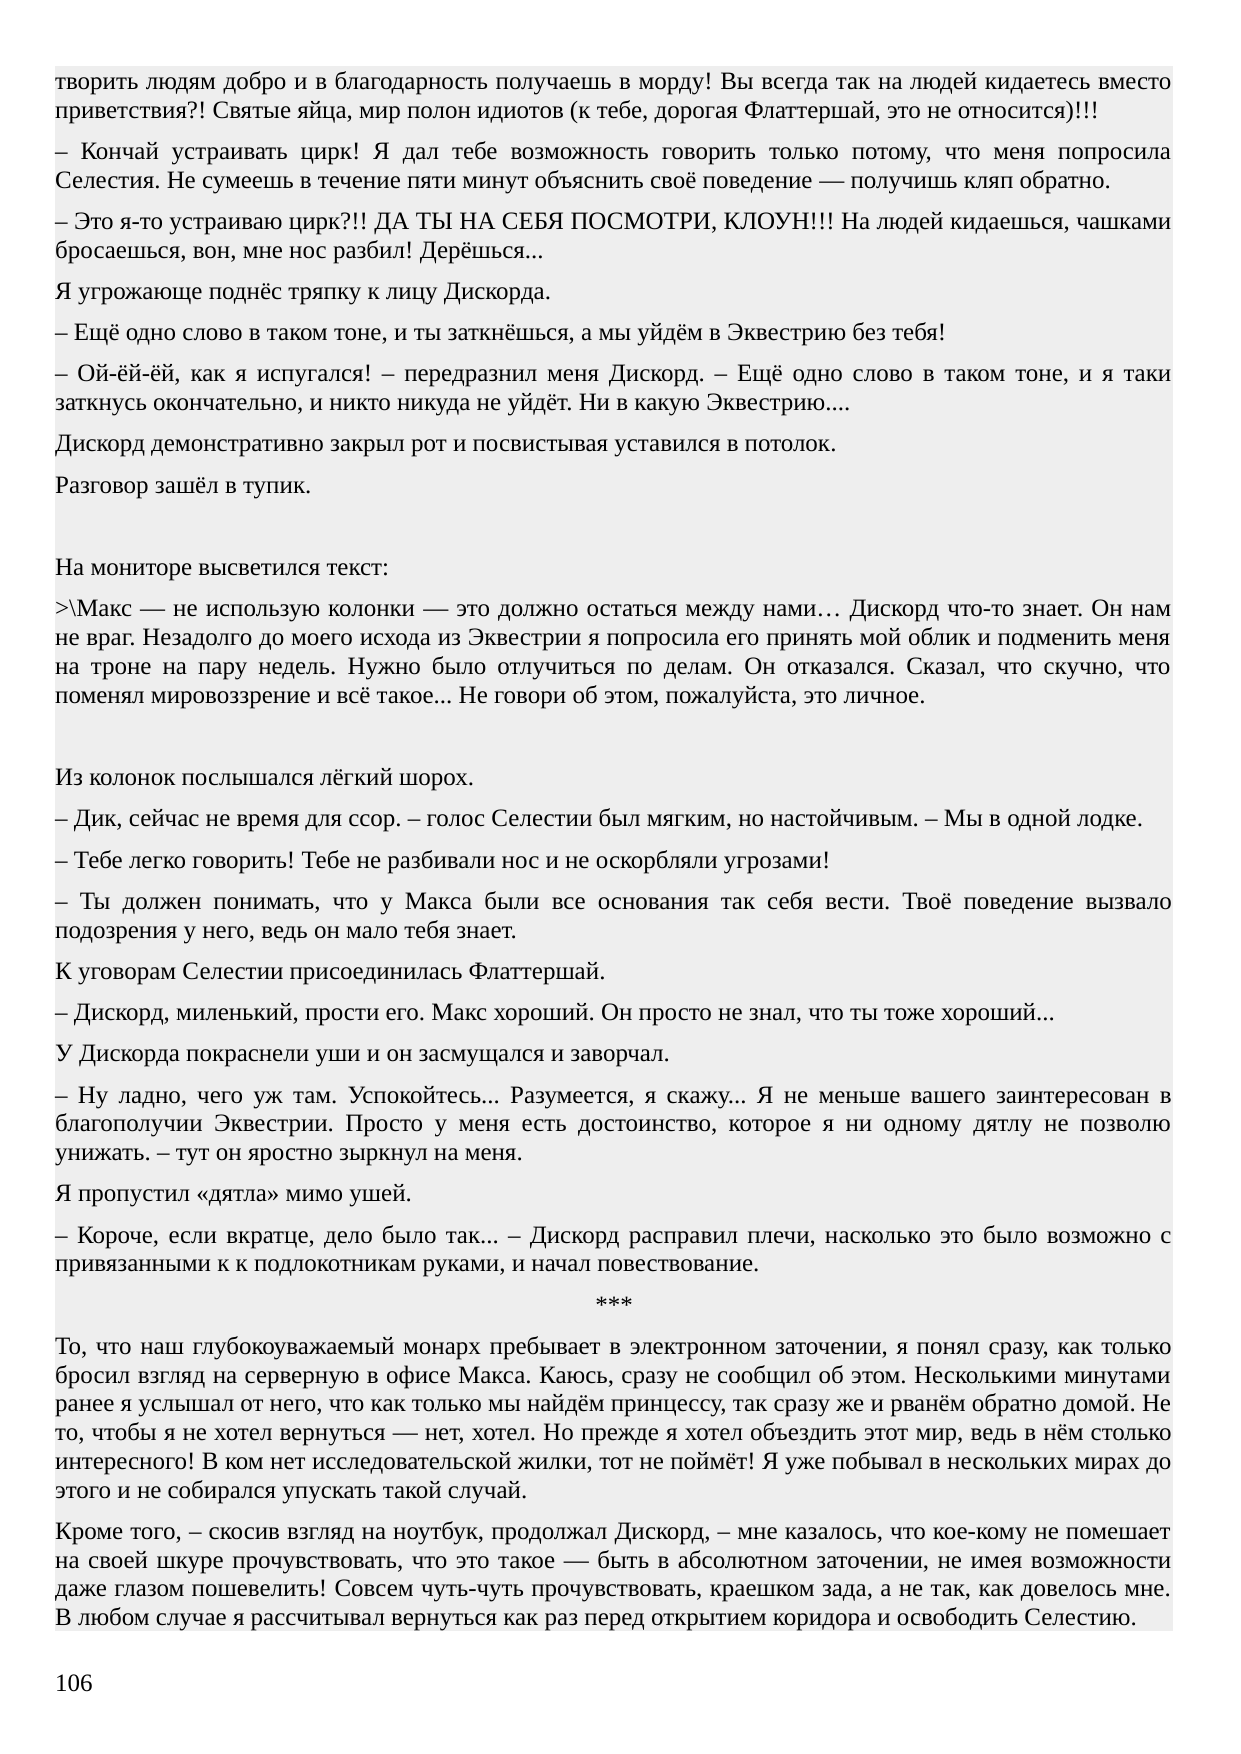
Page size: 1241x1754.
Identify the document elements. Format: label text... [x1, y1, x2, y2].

text Кроме того, – скосив взгляд на ноутбук, продолжал Дискорд, – мне казалось, что кое-кому не помешает на своей шкуре прочувствовать, что это такое — быть в абсолютном заточении, не имея возможности даже глазом пошевелить! Совсем чуть-чуть прочувствовать, краешком зада, а не так, как довелось мне. В любом случае я рассчитывал вернуться как раз перед открытием коридора и освободить Селестию. [55, 1516, 1173, 1631]
text *** [55, 1290, 1173, 1318]
text творить людям добро и в благодарность получаешь в морду! Вы всегда так на людей кидаетесь вместо приветствия?! Святые яйца, мир полон идиотов (к тебе, дорогая Флаттершай, это не относится)!!! [55, 66, 1173, 123]
text – Ну ладно, чего уж там. Успокойтесь... Разумеется, я скажу... Я не меньше вашего заинтересован в благополучии Эквестрии. Просто у меня есть достоинство, которое я ни одному дятлу не позволю унижать. – тут он яростно зыркнул на меня. [55, 1080, 1173, 1166]
text На мониторе высветился текст: [55, 552, 1173, 581]
text Разговор зашёл в тупик. [55, 470, 1173, 498]
text – Это я-то устраиваю цирк?!! ДА ТЫ НА СЕБЯ ПОСМОТРИ, КЛОУН!!! На людей кидаешься, чашками бросаешься, вон, мне нос разбил! Дерёшься... [55, 206, 1173, 263]
text – Короче, если вкратце, дело было так... – Дискорд расправил плечи, насколько это было возможно с привязанными к к подлокотникам руками, и начал повествование. [55, 1220, 1173, 1277]
text Из колонок послышался лёгкий шорох. [55, 762, 1173, 791]
text – Кончай устраивать цирк! Я дал тебе возможность говорить только потому, что меня попросила Селестия. Не сумеешь в течение пяти минут объяснить своё поведение — получишь кляп обратно. [55, 136, 1173, 193]
text Дискорд демонстративно закрыл рот и посвистывая уставился в потолок. [55, 428, 1173, 457]
text Я угрожающе поднёс тряпку к лицу Дискорда. [55, 276, 1173, 305]
text – Ещё одно слово в таком тоне, и ты заткнёшься, а мы уйдём в Эквестрию без тебя! [55, 317, 1173, 346]
text К уговорам Селестии присоединилась Флаттершай. [55, 956, 1173, 985]
text – Дискорд, миленький, прости его. Макс хороший. Он просто не знал, что ты тоже хороший... [55, 997, 1173, 1026]
text У Дискорда покраснели уши и он засмущался и заворчал. [55, 1038, 1173, 1067]
text – Ты должен понимать, что у Макса были все основания так себя вести. Твоё поведение вызвало подозрения у него, ведь он мало тебя знает. [55, 886, 1173, 943]
text >\Макс — не использую колонки — это должно остаться между нами… Дискорд что-то знает. Он нам не враг. Незадолго до моего исхода из Эквестрии я попросила его принять мой облик и подменить меня на троне на пару недель. Нужно было отлучиться по делам. Он отказался. Сказал, что скучно, что поменял мировоззрение и всё такое... Не говори об этом, пожалуйста, это личное. [55, 593, 1173, 708]
text – Тебе легко говорить! Тебе не разбивали нос и не оскорбляли угрозами! [55, 845, 1173, 873]
text – Дик, сейчас не время для ссор. – голос Селестии был мягким, но настойчивым. – Мы в одной лодке. [55, 803, 1173, 832]
text Я пропустил «дятла» мимо ушей. [55, 1178, 1173, 1207]
text То, что наш глубокоуважаемый монарх пребывает в электронном заточении, я понял сразу, как только бросил взгляд на серверную в офисе Макса. Каюсь, сразу не сообщил об этом. Несколькими минутами ранее я услышал от него, что как только мы найдём принцессу, так сразу же и рванём обратно домой. Не то, чтобы я не хотел вернуться — нет, хотел. Но прежде я хотел объездить этот мир, ведь в нём столько интересного! В ком нет исследовательской жилки, тот не поймёт! Я уже побывал в нескольких мирах до этого и не собирался упускать такой случай. [55, 1331, 1173, 1503]
text – Ой-ёй-ёй, как я испугался! – передразнил меня Дискорд. – Ещё одно слово в таком тоне, и я таки заткнусь окончательно, и никто никуда не уйдёт. Ни в какую Эквестрию.... [55, 358, 1173, 416]
